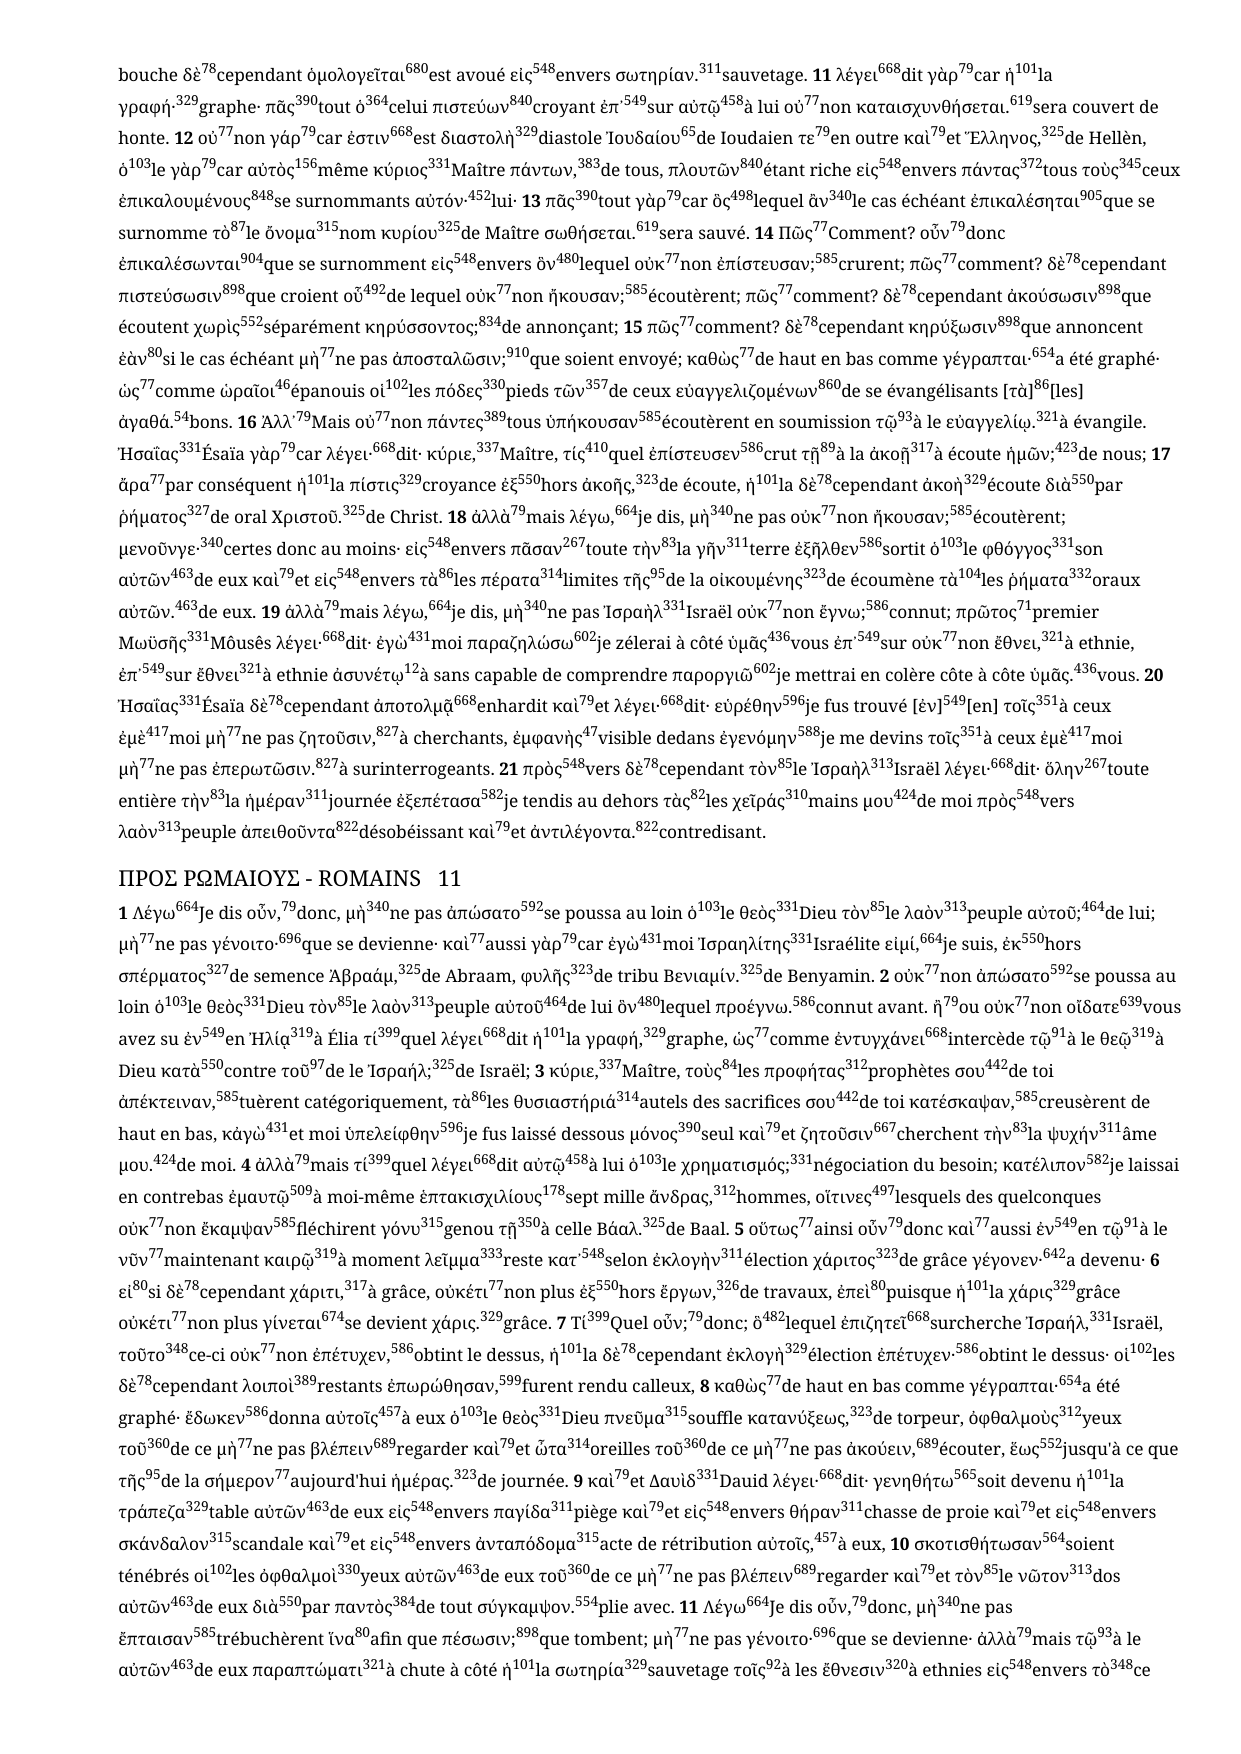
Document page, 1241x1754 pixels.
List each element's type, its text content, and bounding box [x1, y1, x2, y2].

text 1 Λέγω664Je dis οὖν,79donc, μὴ340ne pas ἀπώσατο592se poussa au loin ὁ103le θεὸς331Dieu τὸν85le λαὸν313peuple αὐτοῦ;464de lui; μὴ77ne pas γένοιτο·696que se devienne· καὶ77aussi γὰρ79car ἐγὼ431moi Ἰσραηλίτης331Israélite εἰμί,664je suis, ἐκ550hors σπέρματος327de semence Ἀβραάμ,325de Abraam, φυλῆς323de tribu Βενιαμίν.325de Benyamin. 2 οὐκ77non ἀπώσατο592se poussa au loin ὁ103le θεὸς331Dieu τὸν85le λαὸν313peuple αὐτοῦ464de lui ὃν480lequel προέγνω.586connut avant. ἢ79ou οὐκ77non οἴδατε639vous avez su ἐν549en Ἠλίᾳ319à Élia τί399quel λέγει668dit ἡ101la γραφή,329graphe, ὡς77comme ἐντυγχάνει668intercède τῷ91à le θεῷ319à Dieu κατὰ550contre τοῦ97de le Ἰσραήλ;325de Israël; 3 κύριε,337Maître, τοὺς84les προφήτας312prophètes σου442de toi ἀπέκτειναν,585tuèrent catégoriquement, τὰ86les θυσιαστήριά314autels des sacrifices σου442de toi κατέσκαψαν,585creusèrent de haut en bas, κἀγὼ431et moi ὑπελείφθην596je fus laissé dessous μόνος390seul καὶ79et ζητοῦσιν667cherchent τὴν83la ψυχήν311âme μου.424de moi. 4 ἀλλὰ79mais τί399quel λέγει668dit αὐτῷ458à lui ὁ103le χρηματισμός;331négociation du besoin; κατέλιπον582je laissai en contrebas ἐμαυτῷ509à moi-même ἑπτακισχιλίους178sept mille ἄνδρας,312hommes, οἵτινες497lesquels des quelconques οὐκ77non ἔκαμψαν585fléchirent γόνυ315genou τῇ350à celle Βάαλ.325de Baal. 5 οὕτως77ainsi οὖν79donc καὶ77aussi ἐν549en τῷ91à le νῦν77maintenant καιρῷ319à moment λεῖμμα333reste κατ᾽548selon ἐκλογὴν311élection χάριτος323de grâce γέγονεν·642a devenu· 6 εἰ80si δὲ78cependant χάριτι,317à grâce, οὐκέτι77non plus ἐξ550hors ἔργων,326de travaux, ἐπεὶ80puisque ἡ101la χάρις329grâce οὐκέτι77non plus γίνεται674se devient χάρις.329grâce. 7 Τί399Quel οὖν;79donc; ὃ482lequel ἐπιζητεῖ668surcherche Ἰσραήλ,331Israël, τοῦτο348ce-ci οὐκ77non ἐπέτυχεν,586obtint le dessus, ἡ101la δὲ78cependant ἐκλογὴ329élection ἐπέτυχεν·586obtint le dessus· οἱ102les δὲ78cependant λοιποὶ389restants ἐπωρώθησαν,599furent rendu calleux, 8 καθὼς77de haut en bas comme γέγραπται·654a été graphé· ἔδωκεν586donna αὐτοῖς457à eux ὁ103le θεὸς331Dieu πνεῦμα315souffle κατανύξεως,323de torpeur, ὀφθαλμοὺς312yeux τοῦ360de ce μὴ77ne pas βλέπειν689regarder καὶ79et ὦτα314oreilles τοῦ360de ce μὴ77ne pas ἀκούειν,689écouter, ἕως552jusqu'à ce que τῆς95de la σήμερον77aujourd'hui ἡμέρας.323de journée. 9 καὶ79et Δαυὶδ331Dauid λέγει·668dit· γενηθήτω565soit devenu ἡ101la τράπεζα329table αὐτῶν463de eux εἰς548envers παγίδα311piège καὶ79et εἰς548envers θήραν311chasse de proie καὶ79et εἰς548envers σκάνδαλον315scandale καὶ79et εἰς548envers ἀνταπόδομα315acte de rétribution αὐτοῖς,457à eux, 10 σκοτισθήτωσαν564soient ténébrés οἱ102les ὀφθαλμοὶ330yeux αὐτῶν463de eux τοῦ360de ce μὴ77ne pas βλέπειν689regarder καὶ79et τὸν85le νῶτον313dos αὐτῶν463de eux διὰ550par παντὸς384de tout σύγκαμψον.554plie avec. 11 Λέγω664Je dis οὖν,79donc, μὴ340ne pas ἔπταισαν585trébuchèrent ἵνα80afin que πέσωσιν;898que tombent; μὴ77ne pas γένοιτο·696que se devienne· ἀλλὰ79mais τῷ93à le αὐτῶν463de eux παραπτώματι321à chute à côté ἡ101la σωτηρία329sauvetage τοῖς92à les ἔθνεσιν320à ethnies εἰς548envers τὸ348ce παραζηλῶσαι681zéler à côté αὐτούς.451eux. 12 εἰ80si δὲ78cependant τὸ105le παράπτωμα333chute à côté αὐτῶν463de eux πλοῦτος331richesse κόσμου325de monde καὶ79et τὸ105le ἥττημα333diminution αὐτῶν463de eux πλοῦτος331richesse ἐθνῶν,326de ethnies, πόσῳ402à combien grand? μᾶλλον77davantage τὸ105le πλήρωμα333plénitude αὐτῶν.463de eux. 13 Ὑμῖν438à Vous δὲ78cependant λέγω664je dis τοῖς92à les ἔθνεσιν·320à ethnies· ἐφ᾽548sur ὅσον482autant lequel μὲν340certes οὖν79donc εἰμι664je suis ἐγὼ431moi ἐθνῶν326de ethnies ἀπόστολος,331envoyé, τὴν83la διακονίαν311service μου424de moi δοξάζω,664je glorifie, 14 εἴ340si πως77en quelque manière παραζηλώσω895que je zéle à côté μου424de moi τὴν83la σάρκα311chair καὶ79et σώσω895que je sauve τινὰς372des quelconques ἐξ550hors αὐτῶν.463de eux. 15 εἰ80si γὰρ79car ἡ101la ἀποβολὴ329rejet au loin αὐτῶν463de eux καταλλαγὴ329réconciliation κόσμου,325de monde, τίς408quelle ἡ101la πρόσλημψις329réception auprès εἰ551si μὴ77ne pas ζωὴ329vie ἐκ550hors νεκρῶν;64de morts; 16 εἰ80si δὲ78cependant ἡ101la ἀπαρχὴ329prémisse ἁγία,45sainte, καὶ77aussi τὸ105le φύραμα·333pâte· καὶ79et εἰ80si ἡ101la ῥίζα329racine ἁγία,45sainte, καὶ77aussi οἱ102les κλάδοι.330branches. 17 Εἰ80Si δέ78cependant τινες389des quelconques τῶν96de les κλάδων324de branches ἐξεκλάσθησαν,599furent retranché, σὺ448toi δὲ78cependant ἀγριέλαιος69d'olivier sauvage ὢν840étant ἐνεκεντρίσθης598tu fus greffé ἐν549en αὐτοῖς457à eux καὶ79et συγκοινωνὸς331communiant avec τῆς95de la ῥίζης323de racine τῆς95de la πιότητος323de graisse τῆς95de la ἐλαίας323de olivier ἐγένου,590tu te devins, 18 μὴ77ne pas κατακαυχῶ574te vante de haut en bas τῶν96de les κλάδων·324de branches· εἰ80si δὲ78cependant κατακαυχᾶσαι672tu te vantes de haut en bas οὐ77non σὺ448toi τὴν83la ῥίζαν311racine βαστάζεις666tu mets en charge ἀλλ᾽79mais ἡ101la ῥίζα329racine σέ.437toi. 19 ἐρεῖς604tu diras οὖν·79donc· ἐξεκλάσθησαν599furent retranché κλάδοι330branches ἵνα80afin que ἐγὼ431moi ἐγκεντρισθῶ.907que je sois greffé. 20 καλῶς·77bellement· τῇ249à la ἀπιστίᾳ317à incroyance ἐξεκλάσθησαν,599furent retranché, σὺ448toi δὲ78cependant τῇ89à la πίστει317à croyance ἕστηκας.640tu as dressé. μὴ79ne pas ὑψηλὰ54hauts φρόνει570pense ἀλλὰ79mais φοβοῦ·574te effraie· 21 εἰ80si γὰρ79car ὁ103le θεὸς331Dieu τῶν96de les κατὰ548selon φύσει317à nature κλάδων324de branches οὐκ77non ἐφείσατο,592se épargna, [μή77[ne pas πως]77en quelque manière] οὐδὲ77non cependant σοῦ442de toi φείσεται.612se épargnera. 22 ἴδε306voici οὖν79donc χρηστότητα311utilité bonté καὶ79et ἀποτομίαν311longue scission θεοῦ·325de Dieu· ἐπὶ548sur μὲν79certes τοὺς345ceux πεσόντας706ayants tombés ἀποτομία,329longue scission, ἐπὶ548sur δὲ78cependant σὲ437toi χρηστότης329utilité bonté θεοῦ,325de Dieu, ἐὰν80si le cas échéant ἐπιμένῃς919que tu restes sur τῇ89à la χρηστότητι,317à utilité bonté, ἐπεὶ80puisque καὶ77aussi σὺ448toi ἐκκοπήσῃ.617tu seras coupé à l'excès. 23 κἀκεῖνοι363et ceux-là δέ,78cependant, ἐὰν80si le cas échéant μὴ77ne pas ἐπιμένωσιν920que restent sur τῇ89à la ἀπιστίᾳ,317à incroyance, ἐγκεντρισθήσονται·618seront greffé· δυνατὸς47puissant γάρ79car ἐστιν668est ὁ103le θεὸς331Dieu πάλιν77de nouveau ἐγκεντρίσαι681greffer αὐτούς.451eux. 24 εἰ80si γὰρ79car σὺ448toi ἐκ550hors τῆς95de la κατὰ548selon φύσιν311nature ἐξεκόπης598tu fus coupé à l'excès ἀγριελαίου63de d'olivier sauvage καὶ79et παρὰ548à côté φύσιν311nature ἐνεκεντρίσθης598tu fus greffé εἰς548envers καλλιέλαιον,311olivier cultivé, πόσῳ402à combien grand? μᾶλλον77davantage οὗτοι363ceux-ci οἱ497ceux κατὰ548selon φύσιν311nature ἐγκεντρισθήσονται618seront greffé τῇ249à la ἰδίᾳ119à en propre ἐλαίᾳ.317à olivier. 25 Οὐ77Non γὰρ79car θέλω664je veux ὑμᾶς436vous ἀγνοεῖν,689méconnaître, ἀδελφοί,336frères, τὸ87le μυστήριον315mystère τοῦτο,140ce-ci, ἵνα80afin que μὴ77ne pas ἦτε918que vous soyez [παρ᾽]549[à côté] ἑαυτοῖς519à vous-mêmes φρόνιμοι,46pensifs, ὅτι80en ce que πώρωσις329callosité ἀπὸ550au loin μέρους327de part τῷ91à le Ἰσραὴλ319à Israël γέγονεν642a devenu ἄχρι80jusqu'à l'extrémité οὗ492de lequel τὸ105le πλήρωμα333plénitude τῶν98de les ἐθνῶν326de ethnies εἰσέλθῃ899que vienne à l'intérieur 26 καὶ79et οὕτως77ainsi πᾶς287tout Ἰσραὴλ331Israël σωθήσεται,619sera sauvé, καθὼς77de haut en bas comme γέγραπται·654a été graphé· ἥξει606surgira ἐκ550hors Σιὼν323de Sion ὁ364celui ῥυόμενος,867se délivrant, ἀποστρέψει606détournera ἀσεβείας310impiétés ἀπὸ550au loin Ἰακώβ.325de Iakob. 27 καὶ79et αὕτη362celle-ci αὐτοῖς457à eux ἡ101la παρ᾽550à côté ἐμοῦ424de moi διαθήκη,329disposition, ὅταν80lorsque le cas échéant ἀφέλωμαι901que je me saisisse au loin τὰς82les ἁμαρτίας310fautes αὐτῶν.463de eux. 28 κατὰ548selon μὲν79certes τὸ87le εὐαγγέλιον315évangile ἐχθροὶ46ennemis δι᾽548par le fait de ὑμᾶς,436vous, κατὰ548selon δὲ78cependant τὴν83la ἐκλογὴν311élection ἀγαπητοὶ46aimés διὰ548par le fait de τοὺς84les πατέρας·312pères· 29 ἀμεταμέλητα48sans repentances γὰρ79car τὰ104les χαρίσματα332dons de grâces καὶ79et ἡ101la κλῆσις329appellation τοῦ97de le θεοῦ.325de Dieu. 30 ὥσπερ80comme certes γὰρ79car ὑμεῖς447vous ποτε77à un moment ἠπειθήσατε583vous désobéîtes τῷ91à le θεῷ,319à Dieu, νῦν77maintenant δὲ78cependant ἠλεήθητε597vous fûtes fait miséricorde τῇ89à la τούτων357de ceux-ci ἀπειθείᾳ,317à désobéissance, 31 οὕτως77ainsi καὶ77aussi οὗτοι363ceux-ci νῦν77maintenant ἠπείθησαν585désobéirent τῷ354à ce ὑμετέρῳ236à votre ἐλέει,321à miséricorde, ἵνα80afin que καὶ77aussi αὐτοὶ468eux [νῦν]77[maintenant] ἐλεηθῶσιν.910que soient fait miséricorde. 32 συνέκλεισεν586ferma à clef ensemble γὰρ79car ὁ103le θεὸς331Dieu τοὺς345ceux πάντας268tous εἰς548envers ἀπείθειαν,311désobéissance, ἵνα80afin que τοὺς345ceux πάντας268tous ἐλεήσῃ.899que fasse miséricorde. 33 Ὦ340O βάθος333profondeur πλούτου325de richesse καὶ79et σοφίας323de sagesse καὶ79et γνώσεως323de connaissance θεοῦ·325de Dieu· ὡς77comme ἀνεξεραύνητα48insondables τὰ104les κρίματα332objets de jugements αὐτοῦ464de lui καὶ79et ἀνεξιχνίαστοι44intraçables αἱ100les ὁδοὶ328chemins αὐτοῦ.464de lui. 34 τίς410quel γὰρ79car ἔγνω586connut νοῦν313intellect κυρίου;325de Maître; ἢ79ou τίς410quel σύμβουλος331conseiller αὐτοῦ464de lui ἐγένετο;592se devint; 35 ἢ79ou τίς410quel προέδωκεν586donna avant αὐτῷ,458à lui, καὶ79et ἀνταποδοθήσεται619sera redonné en échange αὐτῷ;458à lui; 36 ὅτι80en ce que ἐξ550hors αὐτοῦ464de lui καὶ79et δι᾽550par αὐτοῦ464de lui καὶ79et εἰς548envers αὐτὸν452lui τὰ365ces πάντα·288tous· αὐτῷ458à lui ἡ101la δόξα329gloire εἰς548envers τοὺς84les αἰῶνας,312ères, ἀμήν.304amen. [118, 897, 1181, 1682]
text 1 Ἀδελφοί,336Frères, ἡ101la μὲν77certes εὐδοκία329estimation en bien τῆς95de la ἐμῆς227de mienne καρδίας323de coeur καὶ79et ἡ101la δέησις329supplication πρὸς548vers τὸν85le θεὸν313Dieu ὑπὲρ550au-dessus αὐτῶν463de eux εἰς548envers σωτηρίαν.311sauvetage. 2 μαρτυρῶ664je témoigne γὰρ79car αὐτοῖς457à eux ὅτι80en ce que ζῆλον313zèle θεοῦ325de Dieu ἔχουσιν667ont ἀλλ᾽79mais οὐ77non κατ᾽548selon ἐπίγνωσιν·311reconnaissance· 3 ἀγνοοῦντες839méconnaissants γὰρ79car τὴν83la τοῦ97de le θεοῦ325de Dieu δικαιοσύνην311justice καὶ79et τὴν243la ἰδίαν113en propre [δικαιοσύνην]311[justice] ζητοῦντες839cherchants στῆσαι,681dresser, τῇ89à la δικαιοσύνῃ317à justice τοῦ97de le θεοῦ325de Dieu οὐχ77non ὑπετάγησαν.599furent subordonné. 4 τέλος333achèvement γὰρ79car νόμου325de loi Χριστὸς331Christ εἰς548envers δικαιοσύνην311justice παντὶ378à tout τῷ352à celui πιστεύοντι.828à croyant. 5 Μωϋσῆς331Môusês γὰρ79car γράφει668graphe τὴν83la δικαιοσύνην311justice τὴν344celle ἐκ550hors [τοῦ]97[de le] νόμου325de loi ὅτι80en ce que ὁ103le ποιήσας721ayant fait αὐτὰ453eux ἄνθρωπος331être humain ζήσεται612se vivra ἐν549en αὐτοῖς.459à eux. 6 ἡ101la δὲ78cependant ἐκ550hors πίστεως323de croyance δικαιοσύνη329justice οὕτως77ainsi λέγει·668dit· μὴ77ne pas εἴπῃς897que tu dises ἐν549en τῇ89à la καρδίᾳ317à coeur σου·442de toi· τίς410quel ἀναβήσεται612se montera εἰς548envers τὸν85le οὐρανόν;313ciel; τοῦτ᾽366ce-ci ἔστιν668est Χριστὸν313Christ καταγαγεῖν·681mener de haut en bas· 7 ἤ·79ou· τίς410quel καταβήσεται612se descendra εἰς548envers τὴν83la ἄβυσσον;311abysse; τοῦτ᾽366ce-ci ἔστιν668est Χριστὸν313Christ ἐκ550hors νεκρῶν64de morts ἀναγαγεῖν.681conduire de bas en haut. 8 ἀλλὰ79mais τί399quel λέγει;668dit; ἐγγύς77proche σου442de toi τὸ105le ῥῆμά333oral ἐστιν668est ἐν549en τῷ93à le στόματί321à bouche σου442de toi καὶ79et ἐν549en τῇ89à la καρδίᾳ317à coeur σου,442de toi, τοῦτ᾽366ce-ci ἔστιν668est τὸ105le ῥῆμα333oral τῆς95de la πίστεως323de croyance ὃ482lequel κηρύσσομεν.663nous annonçons. 9 ὅτι80en ce que ἐὰν80si le cas échéant ὁμολογήσῃς897que tu avoues ἐν549en τῷ93à le στόματί321à bouche σου442de toi κύριον313Maître Ἰησοῦν313Iésous καὶ79et πιστεύσῃς897que tu croies ἐν549en τῇ89à la καρδίᾳ317à coeur σου442de toi ὅτι80en ce que ὁ103le θεὸς331Dieu αὐτὸν452lui ἤγειρεν586éveilla ἐκ550hors νεκρῶν,64de morts, σωθήσῃ·617tu seras sauvé· 10 καρδίᾳ317à coeur γὰρ79car πιστεύεται680est cru εἰς548envers δικαιοσύνην,311justice, στόματι321à bouche δὲ78cependant ὁμολογεῖται680est avoué εἰς548envers σωτηρίαν.311sauvetage. 11 λέγει668dit γὰρ79car ἡ101la γραφή·329graphe· πᾶς390tout ὁ364celui πιστεύων840croyant ἐπ᾽549sur αὐτῷ458à lui οὐ77non καταισχυνθήσεται.619sera couvert de honte. 12 οὐ77non γάρ79car ἐστιν668est διαστολὴ329diastole Ἰουδαίου65de Ioudaien τε79en outre καὶ79et Ἕλληνος,325de Hellèn, ὁ103le γὰρ79car αὐτὸς156même κύριος331Maître πάντων,383de tous, πλουτῶν840étant riche εἰς548envers πάντας372tous τοὺς345ceux ἐπικαλουμένους848se surnommants αὐτόν·452lui· 13 πᾶς390tout γὰρ79car ὃς498lequel ἂν340le cas échéant ἐπικαλέσηται905que se surnomme τὸ87le ὄνομα315nom κυρίου325de Maître σωθήσεται.619sera sauvé. 14 Πῶς77Comment? οὖν79donc ἐπικαλέσωνται904que se surnomment εἰς548envers ὃν480lequel οὐκ77non ἐπίστευσαν;585crurent; πῶς77comment? δὲ78cependant πιστεύσωσιν898que croient οὗ492de lequel οὐκ77non ἤκουσαν;585écoutèrent; πῶς77comment? δὲ78cependant ἀκούσωσιν898que écoutent χωρὶς552séparément κηρύσσοντος;834de annonçant; 15 πῶς77comment? δὲ78cependant κηρύξωσιν898que annoncent ἐὰν80si le cas échéant μὴ77ne pas ἀποσταλῶσιν;910que soient envoyé; καθὼς77de haut en bas comme γέγραπται·654a été graphé· ὡς77comme ὡραῖοι46épanouis οἱ102les πόδες330pieds τῶν357de ceux εὐαγγελιζομένων860de se évangélisants [τὰ]86[les] ἀγαθά.54bons. 16 Ἀλλ᾽79Mais οὐ77non πάντες389tous ὑπήκουσαν585écoutèrent en soumission τῷ93à le εὐαγγελίῳ.321à évangile. Ἠσαΐας331Ésaïa γὰρ79car λέγει·668dit· κύριε,337Maître, τίς410quel ἐπίστευσεν586crut τῇ89à la ἀκοῇ317à écoute ἡμῶν;423de nous; 17 ἄρα77par conséquent ἡ101la πίστις329croyance ἐξ550hors ἀκοῆς,323de écoute, ἡ101la δὲ78cependant ἀκοὴ329écoute διὰ550par ῥήματος327de oral Χριστοῦ.325de Christ. 18 ἀλλὰ79mais λέγω,664je dis, μὴ340ne pas οὐκ77non ἤκουσαν;585écoutèrent; μενοῦνγε·340certes donc au moins· εἰς548envers πᾶσαν267toute τὴν83la γῆν311terre ἐξῆλθεν586sortit ὁ103le φθόγγος331son αὐτῶν463de eux καὶ79et εἰς548envers τὰ86les πέρατα314limites τῆς95de la οἰκουμένης323de écoumène τὰ104les ῥήματα332oraux αὐτῶν.463de eux. 19 ἀλλὰ79mais λέγω,664je dis, μὴ340ne pas Ἰσραὴλ331Israël οὐκ77non ἔγνω;586connut; πρῶτος71premier Μωϋσῆς331Môusês λέγει·668dit· ἐγὼ431moi παραζηλώσω602je zélerai à côté ὑμᾶς436vous ἐπ᾽549sur οὐκ77non ἔθνει,321à ethnie, ἐπ᾽549sur ἔθνει321à ethnie ἀσυνέτῳ12à sans capable de comprendre παροργιῶ602je mettrai en colère côte à côte ὑμᾶς.436vous. 20 Ἠσαΐας331Ésaïa δὲ78cependant ἀποτολμᾷ668enhardit καὶ79et λέγει·668dit· εὑρέθην596je fus trouvé [ἐν]549[en] τοῖς351à ceux ἐμὲ417moi μὴ77ne pas ζητοῦσιν,827à cherchants, ἐμφανὴς47visible dedans ἐγενόμην588je me devins τοῖς351à ceux ἐμὲ417moi μὴ77ne pas ἐπερωτῶσιν.827à surinterrogeants. 21 πρὸς548vers δὲ78cependant τὸν85le Ἰσραὴλ313Israël λέγει·668dit· ὅλην267toute entière τὴν83la ἡμέραν311journée ἐξεπέτασα582je tendis au dehors τὰς82les χεῖράς310mains μου424de moi πρὸς548vers λαὸν313peuple ἀπειθοῦντα822désobéissant καὶ79et ἀντιλέγοντα.822contredisant. [118, 59, 1181, 844]
text ΠΡΟΣ ΡΩΜΑΙΟΥΣ - ROMAINS 11 [118, 863, 1181, 892]
